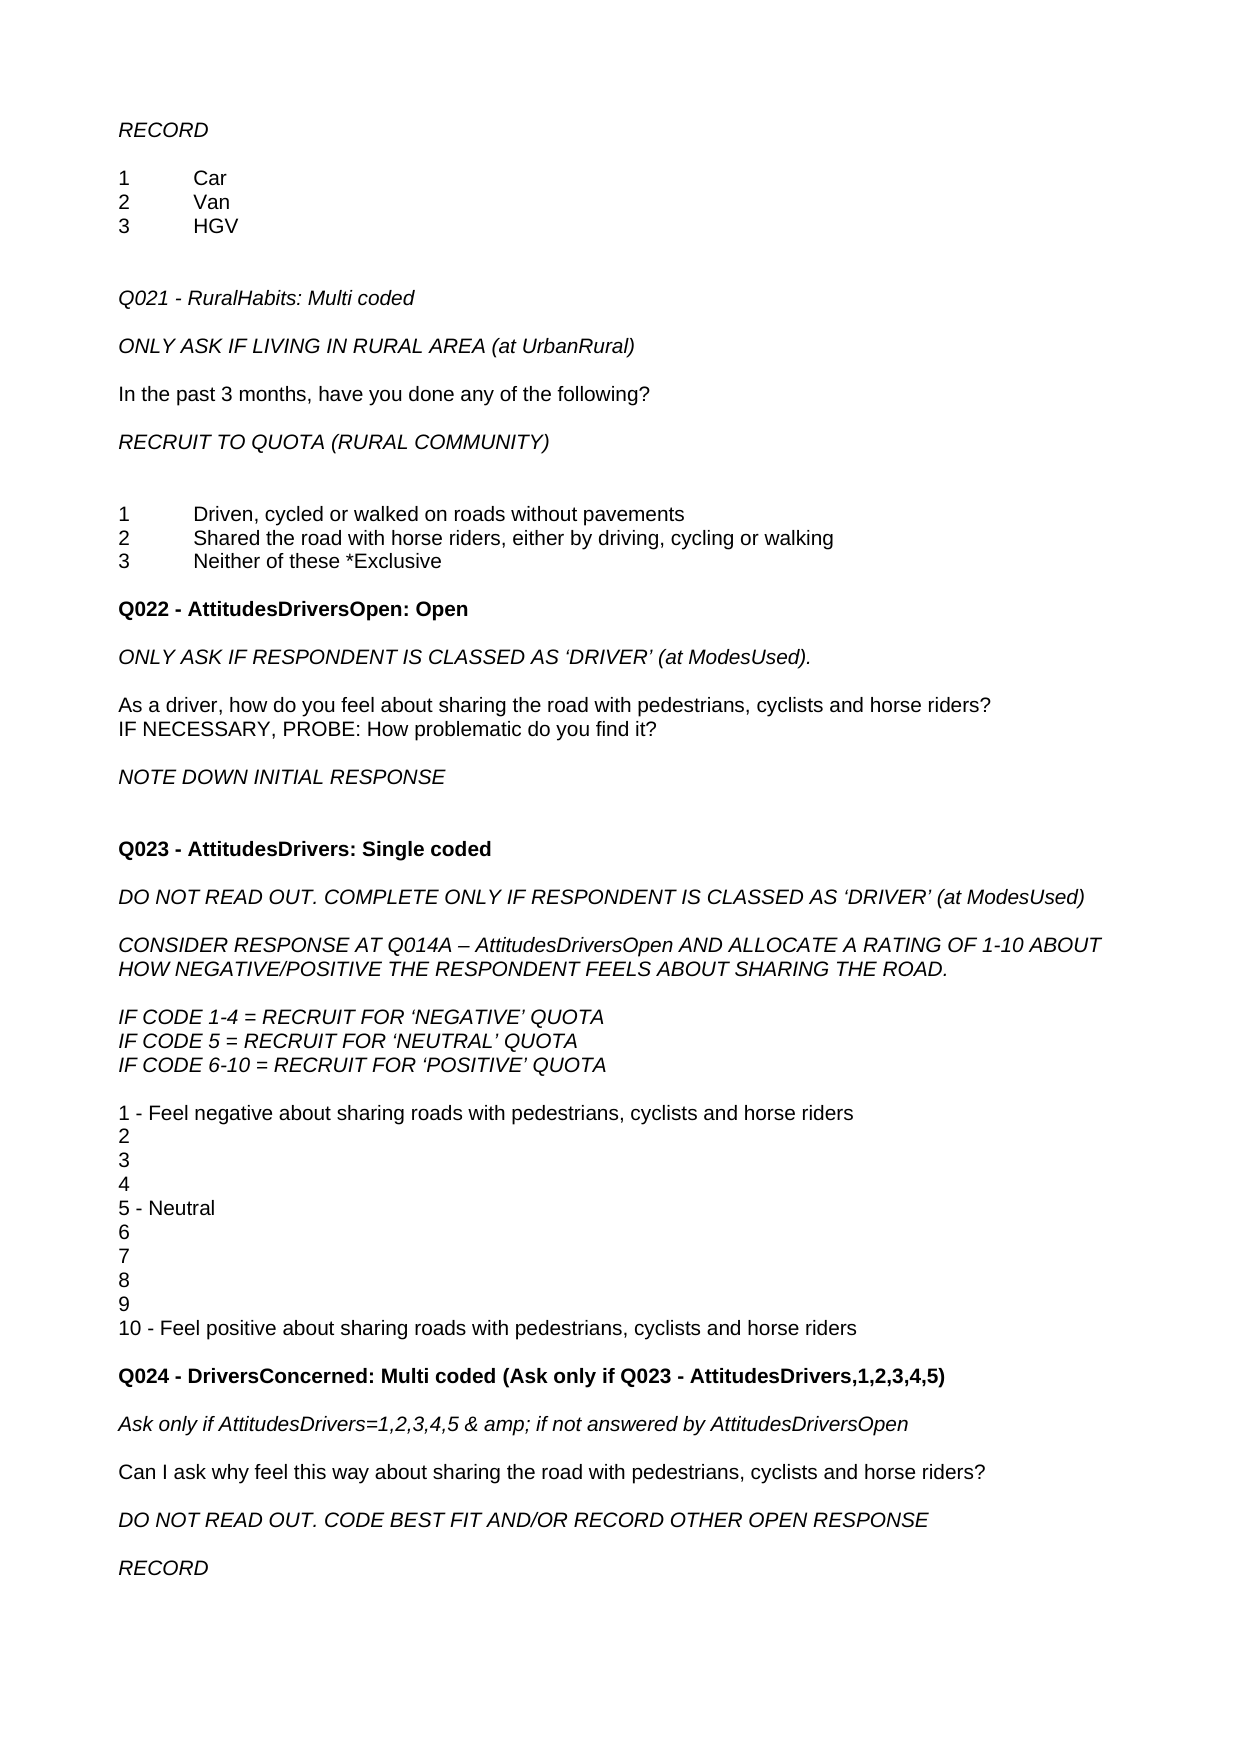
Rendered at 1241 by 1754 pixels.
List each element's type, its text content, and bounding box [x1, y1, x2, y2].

text Q024 - DriversConcerned: Multi coded (Ask only if Q023 - AttitudesDrivers,1,2,3,4,5) [118, 1364, 1122, 1388]
text ONLY ASK IF RESPONDENT IS CLASSED AS ‘DRIVER’ (at ModesUsed). [118, 645, 1122, 669]
text IF CODE 6-10 = RECRUIT FOR ‘POSITIVE’ QUOTA [118, 1052, 1122, 1076]
text CONSIDER RESPONSE AT Q014A – AttitudesDriversOpen AND ALLOCATE A RATING OF 1-10 ABOUT HOW NEGATIVE/POSITIVE THE RESPONDENT FEELS ABOUT SHARING THE ROAD. [118, 933, 1122, 981]
text 3 Neither of these *Exclusive [118, 549, 1122, 573]
text 1 - Feel negative about sharing roads with pedestrians, cyclists and horse riders [118, 1100, 1122, 1124]
text DO NOT READ OUT. COMPLETE ONLY IF RESPONDENT IS CLASSED AS ‘DRIVER’ (at ModesUsed) [118, 885, 1122, 909]
text 9 [118, 1292, 1122, 1316]
text In the past 3 months, have you done any of the following? [118, 382, 1122, 406]
text NOTE DOWN INITIAL RESPONSE [118, 765, 1122, 789]
text Q022 - AttitudesDriversOpen: Open [118, 597, 1122, 621]
text 10 - Feel positive about sharing roads with pedestrians, cyclists and horse riders [118, 1316, 1122, 1340]
text 7 [118, 1244, 1122, 1268]
text IF CODE 1-4 = RECRUIT FOR ‘NEGATIVE’ QUOTA [118, 1004, 1122, 1028]
text 8 [118, 1268, 1122, 1292]
text As a driver, how do you feel about sharing the road with pedestrians, cyclists and horse riders? [118, 693, 1122, 717]
text Q023 - AttitudesDrivers: Single coded [118, 837, 1122, 861]
text IF CODE 5 = RECRUIT FOR ‘NEUTRAL’ QUOTA [118, 1028, 1122, 1052]
text DO NOT READ OUT. CODE BEST FIT AND/OR RECORD OTHER OPEN RESPONSE [118, 1508, 1122, 1532]
text 2 Shared the road with horse riders, either by driving, cycling or walking [118, 525, 1122, 549]
text Q021 - RuralHabits: Multi coded [118, 286, 1122, 310]
text 4 [118, 1172, 1122, 1196]
text Can I ask why feel this way about sharing the road with pedestrians, cyclists and horse riders? [118, 1460, 1122, 1484]
text ONLY ASK IF LIVING IN RURAL AREA (at UrbanRural) [118, 334, 1122, 358]
text RECORD [118, 118, 1122, 142]
text 6 [118, 1220, 1122, 1244]
text Ask only if AttitudesDrivers=1,2,3,4,5 & amp; if not answered by AttitudesDriversOpen [118, 1412, 1122, 1436]
text 2 Van [118, 190, 1122, 214]
text 1 Car [118, 166, 1122, 190]
text 3 HGV [118, 214, 1122, 238]
text 1 Driven, cycled or walked on roads without pavements [118, 501, 1122, 525]
text IF NECESSARY, PROBE: How problematic do you find it? [118, 717, 1122, 741]
text 5 - Neutral [118, 1196, 1122, 1220]
text RECRUIT TO QUOTA (RURAL COMMUNITY) [118, 429, 1122, 453]
text RECORD [118, 1556, 1122, 1579]
text 3 [118, 1148, 1122, 1172]
text 2 [118, 1124, 1122, 1148]
